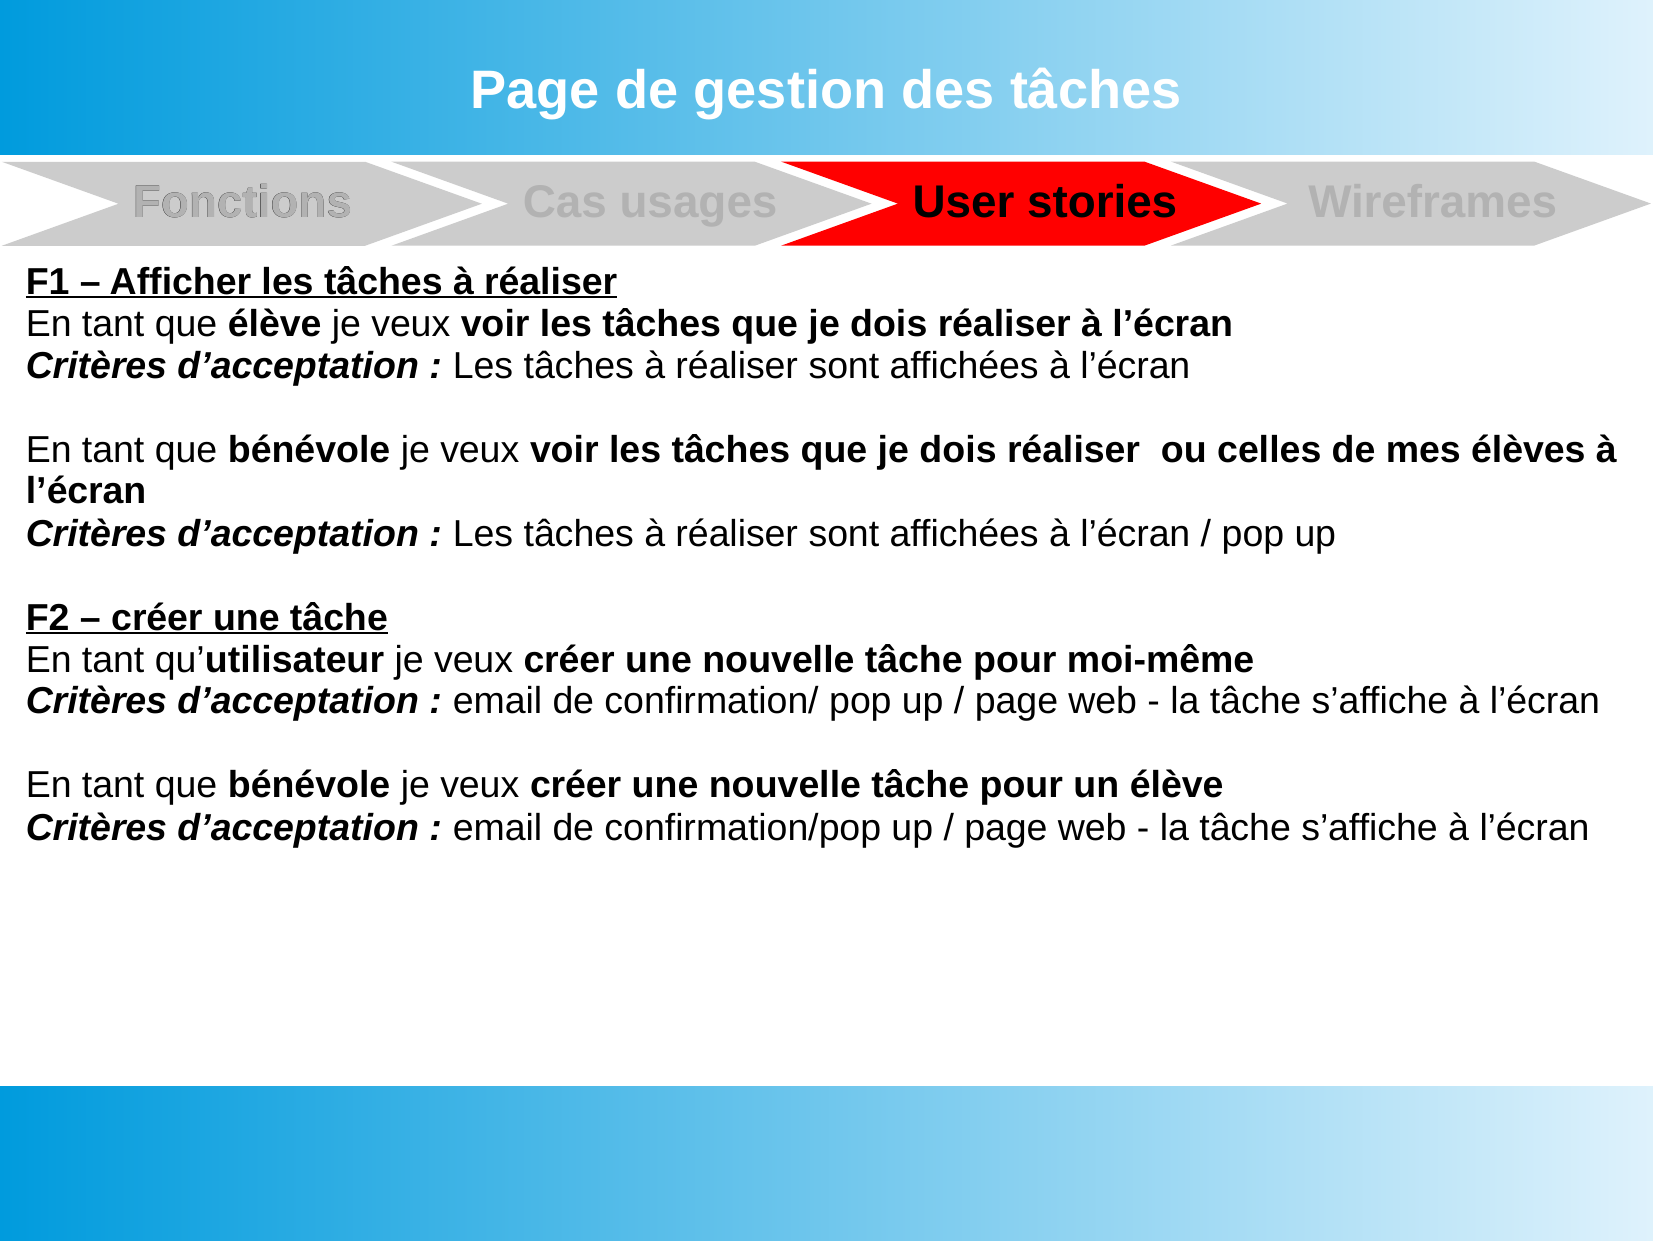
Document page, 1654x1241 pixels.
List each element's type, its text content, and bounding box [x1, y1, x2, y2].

text_box [781, 161, 1175, 246]
text_box User stories [897, 168, 1203, 235]
title Page de gestion des tâches [82, 37, 1571, 143]
text_box F1 – Afficher les tâches à réaliser En tant que élève je veux voir les tâches que je dois réaliser à l’écran Critères d’acceptation : Les tâches à réaliser sont affichées à l’écran En tant que bénévole je veux voir les tâches que je dois réaliser ou celles de mes élèves à l’écran Critères d’acceptation : Les tâches à réaliser sont affichées à l’écran / pop up F2 – créer une tâche En tant qu’utilisateur je veux créer une nouvelle tâche pour moi-même Critères d’acceptation : email de confirmation/ pop up / page web - la tâche s’affiche à l’écran En tant que bénévole je veux créer une nouvelle tâche pour un élève Critères d’acceptation : email de confirmation/pop up / page web - la tâche s’affiche à l’écran [11, 252, 1640, 1108]
text_box Cas usages [508, 168, 813, 235]
text_box Fonctions [118, 168, 423, 235]
text_box [1170, 161, 1564, 246]
text_box [1, 161, 396, 246]
text_box [391, 161, 785, 246]
text_box [813, 182, 872, 225]
text_box [423, 182, 482, 225]
text_box [1599, 184, 1651, 223]
text_box [1203, 182, 1262, 225]
text_box Wireframes [1293, 168, 1599, 235]
